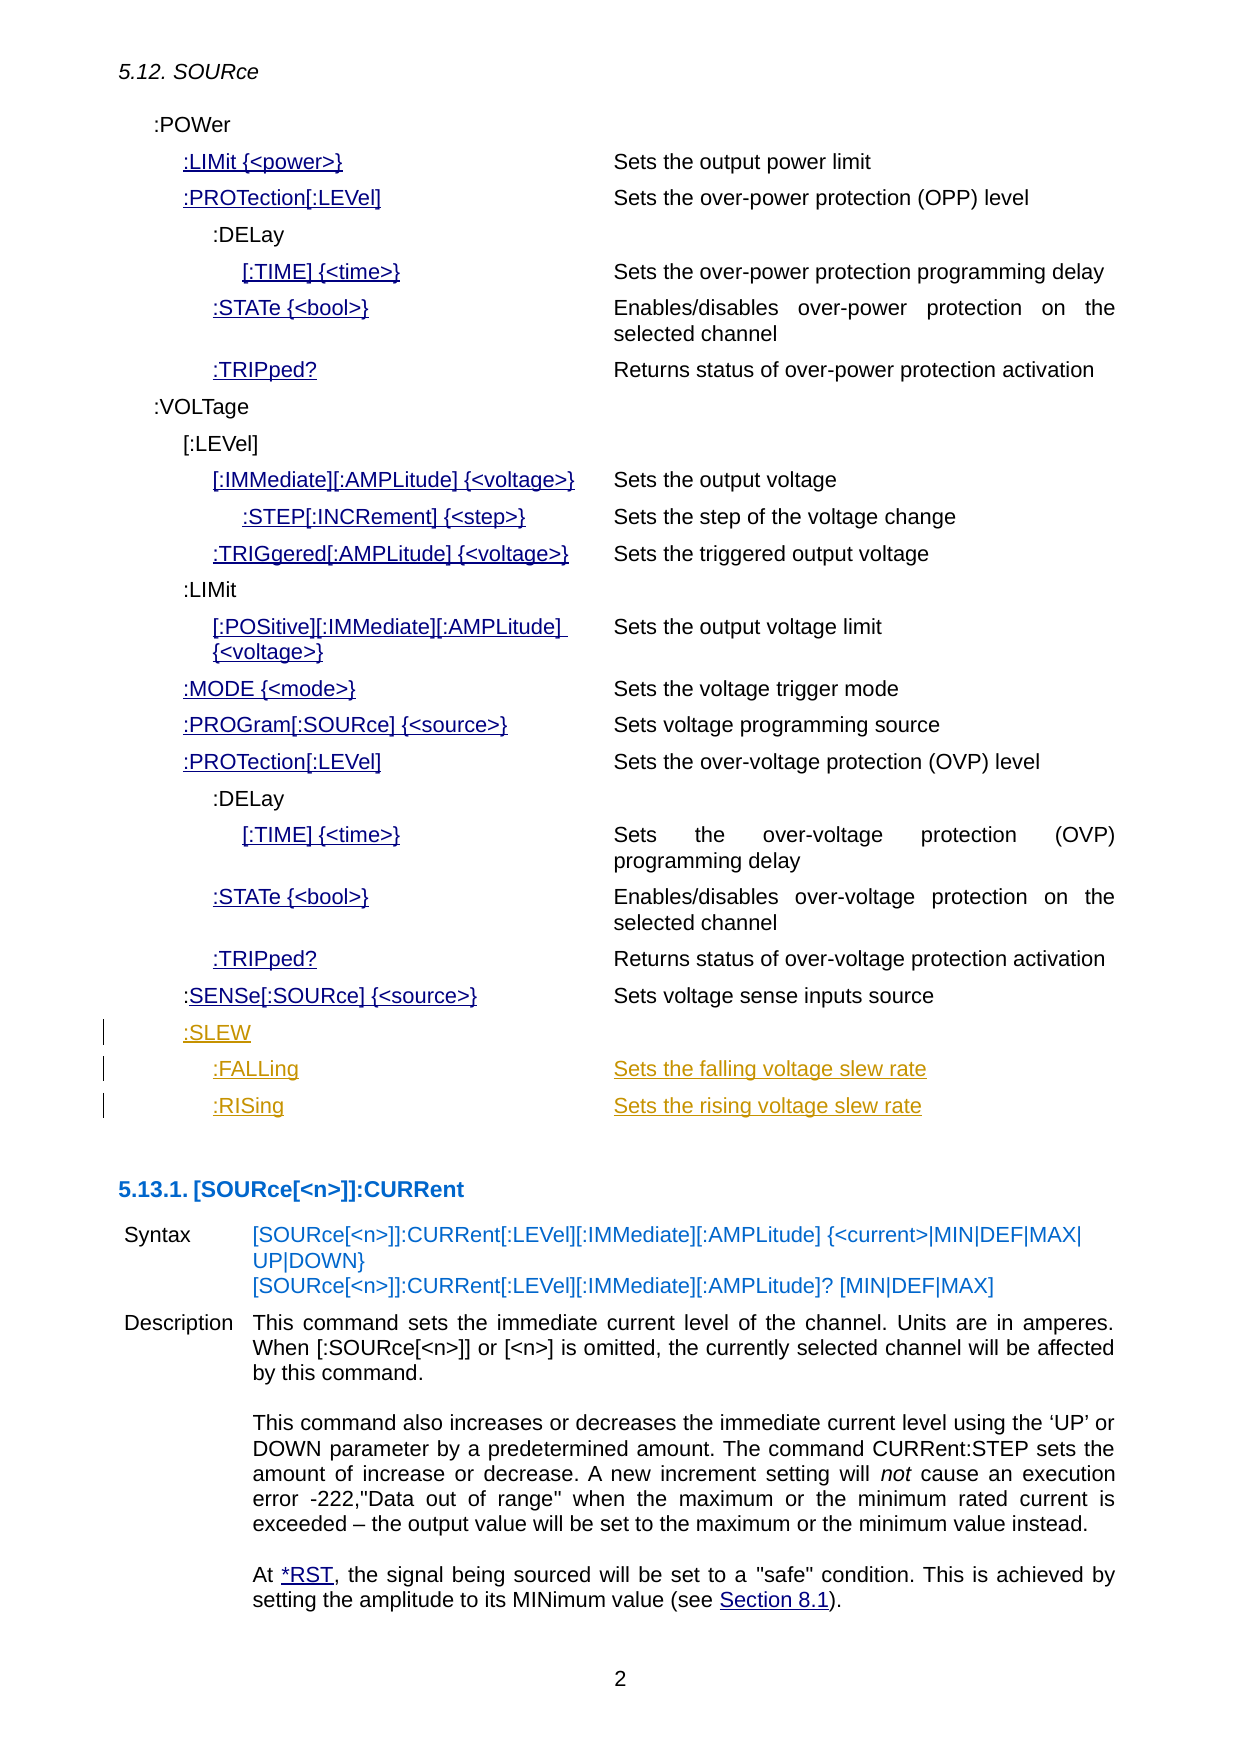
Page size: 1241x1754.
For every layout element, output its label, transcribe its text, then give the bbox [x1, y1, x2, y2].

table_cell [608, 1014, 1122, 1050]
table_cell [608, 388, 1122, 425]
table_cell Sets voltage sense inputs source [608, 977, 1122, 1014]
table_cell [:IMMediate][:AMPLitude] {<voltage>} [118, 461, 608, 498]
subtitle [SOURce[<n>]]:CURRent [118, 1176, 1122, 1202]
table_cell Sets the over-voltage protection (OVP) programming delay [608, 817, 1122, 878]
table_cell :PROTection[:LEVel] [118, 743, 608, 780]
table_cell Description [118, 1304, 247, 1618]
table_cell :DELay [118, 216, 608, 253]
table_cell Enables/disables over-voltage protection on the selected channel [608, 879, 1122, 940]
table_header [SOURce[<n>]]:CURRent[:LEVel][:IMMediate][:AMPLitude] {<current>|MIN|DEF|MAX|UP|DOWN} [SOURce[<n>]]:CURRent[:LEVel][:IMMediate][:AMPLitude]? [MIN|DEF|MAX] [247, 1217, 1122, 1304]
table_cell [:TIME] {<time>} [118, 253, 608, 289]
table_cell :PROTection[:LEVel] [118, 180, 608, 216]
table_cell Sets the output voltage limit [608, 608, 1122, 670]
table_header Syntax [118, 1217, 247, 1304]
table_cell :STATe {<bool>} [118, 879, 608, 940]
table_cell :TRIGgered[:AMPLitude] {<voltage>} [118, 535, 608, 571]
table_cell :VOLTage [118, 388, 608, 425]
table_cell :MODE {<mode>} [118, 670, 608, 707]
table_cell Returns status of over-voltage protection activation [608, 940, 1122, 977]
table_cell [:POSitive][:IMMediate][:AMPLitude] {<voltage>} [118, 608, 608, 670]
table_cell :LIMit [118, 571, 608, 608]
table_cell :RISing [118, 1087, 608, 1124]
table_cell Sets the falling voltage slew rate [608, 1050, 1122, 1087]
table_cell Sets the over-power protection (OPP) level [608, 180, 1122, 216]
table_cell Sets the output power limit [608, 143, 1122, 179]
table_cell Sets the step of the voltage change [608, 498, 1122, 535]
table_cell :TRIPped? [118, 940, 608, 977]
table_cell [608, 425, 1122, 461]
table_cell This command sets the immediate current level of the channel. Units are in amperes. When [:SOURce[<n>]] or [<n>] is omitted, the currently selected channel will be affected by this command. This command also increases or decreases the immediate current level using the ‘UP’ or DOWN parameter by a predetermined amount. The command CURRent:STEP sets the amount of increase or decrease. A new increment setting will not cause an execution error -222,"Data out of range" when the maximum or the minimum rated current is exceeded – the output value will be set to the maximum or the minimum value instead. At *RST, the signal being sourced will be set to a "safe" condition. This is achieved by setting the amplitude to its MINimum value (see Section 8.1). [247, 1304, 1122, 1618]
table_cell :PROGram[:SOURce] {<source>} [118, 707, 608, 743]
table_cell :TRIPped? [118, 351, 608, 388]
table_cell Sets the over-power protection programming delay [608, 253, 1122, 289]
table_cell :STATe {<bool>} [118, 290, 608, 351]
table_cell Sets the triggered output voltage [608, 535, 1122, 571]
table_cell :FALLing [118, 1050, 608, 1087]
table_cell Returns status of over-power protection activation [608, 351, 1122, 388]
table_cell :DELay [118, 780, 608, 817]
table_cell :SENSe[:SOURce] {<source>} [118, 977, 608, 1014]
table_cell :STEP[:INCRement] {<step>} [118, 498, 608, 535]
table_cell :POWer [118, 106, 608, 143]
table_cell [608, 571, 1122, 608]
table_cell [608, 780, 1122, 817]
table_cell :SLEW [118, 1014, 608, 1050]
table_cell Sets the output voltage [608, 461, 1122, 498]
table_cell [608, 216, 1122, 253]
table_cell Sets the voltage trigger mode [608, 670, 1122, 707]
table_cell Sets voltage programming source [608, 707, 1122, 743]
table_cell Enables/disables over-power protection on the selected channel [608, 290, 1122, 351]
table_cell [:TIME] {<time>} [118, 817, 608, 878]
table_cell Sets the over-voltage protection (OVP) level [608, 743, 1122, 780]
table_cell [:LEVel] [118, 425, 608, 461]
table_cell [608, 106, 1122, 143]
table_cell Sets the rising voltage slew rate [608, 1087, 1122, 1124]
table_cell :LIMit {<power>} [118, 143, 608, 179]
